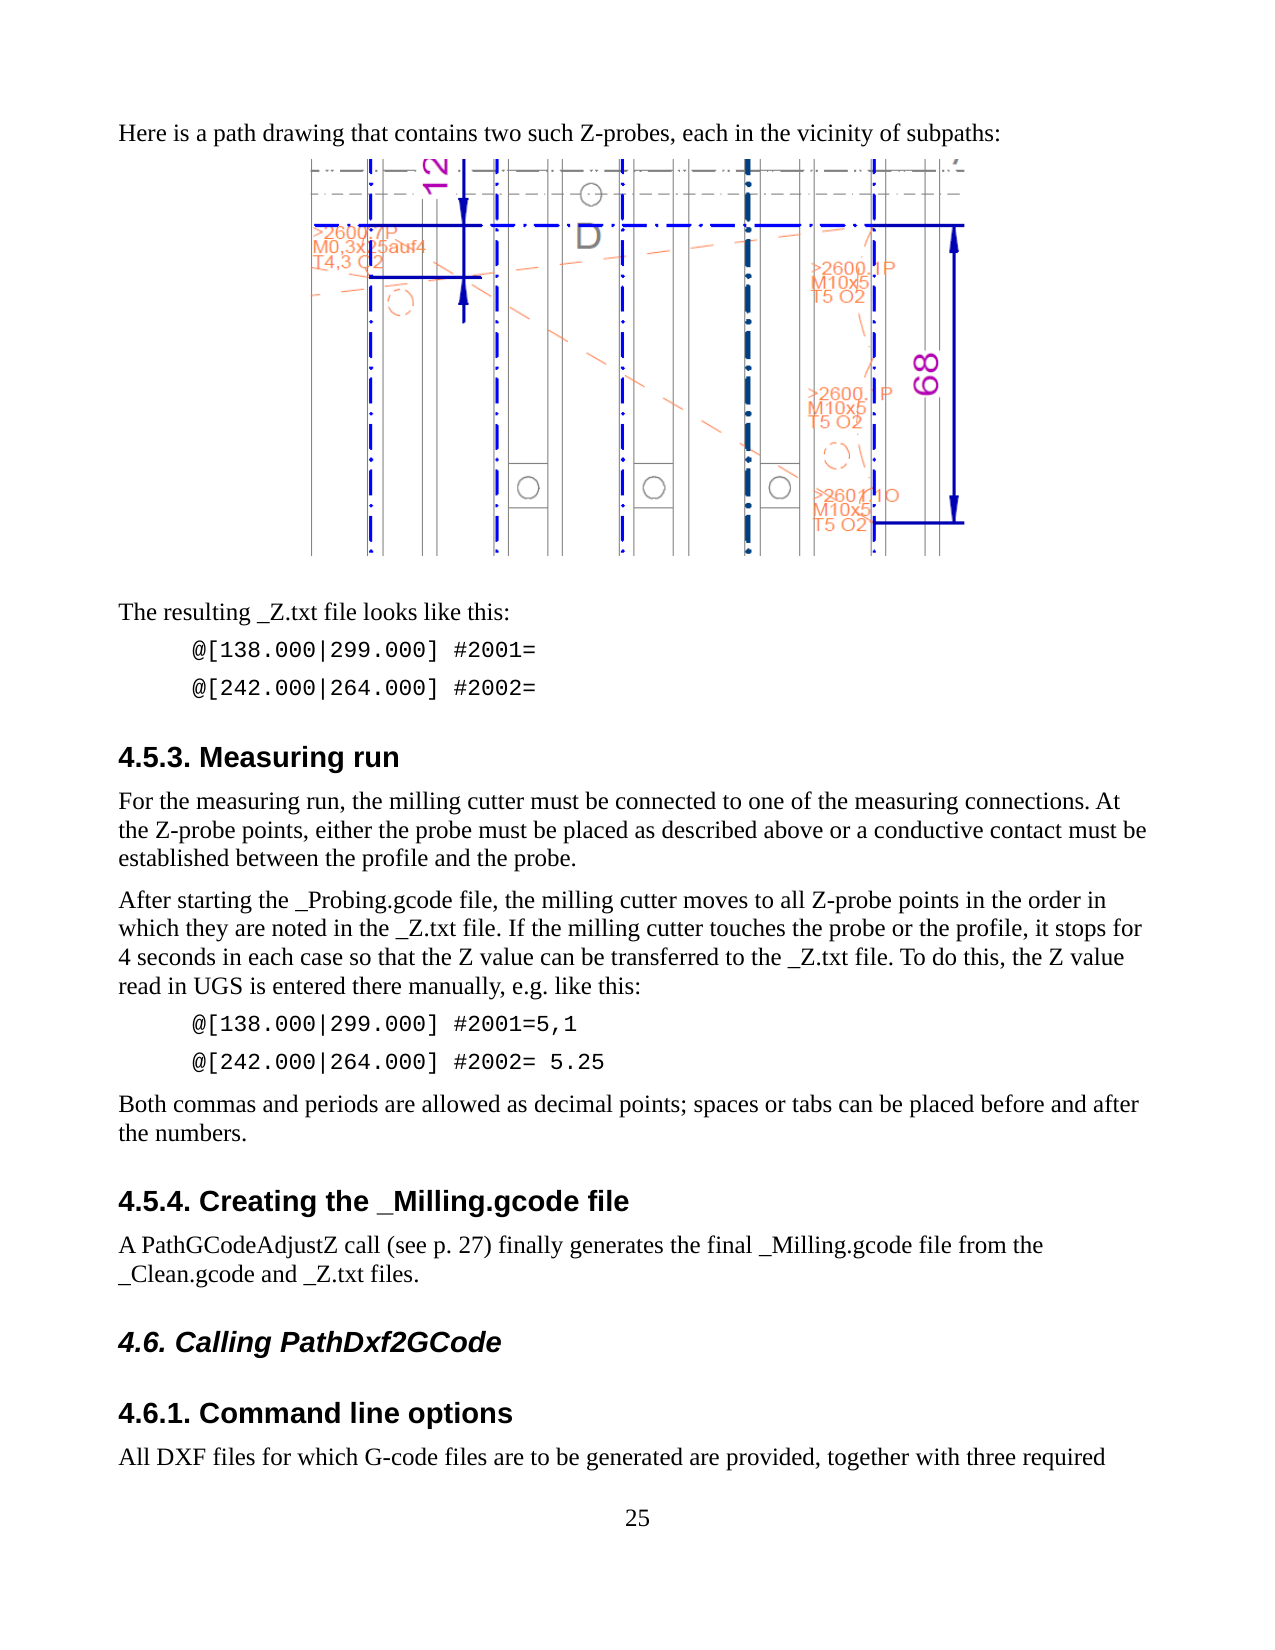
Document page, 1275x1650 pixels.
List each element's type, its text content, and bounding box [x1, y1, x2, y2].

text @[138.000|299.000] #2001= [192, 638, 1157, 664]
text The resulting _Z.txt file looks like this: [118, 597, 1157, 626]
subtitle 4.6.1. Command line options [118, 1396, 1157, 1430]
text For the measuring run, the milling cutter must be connected to one of the measuring connections. At the Z-probe points, either the probe must be placed as described above or a conductive contact must be established between the profile and the probe. [118, 786, 1157, 872]
text @[138.000|299.000] #2001=5,1 [192, 1012, 1157, 1038]
subtitle 4.5.4. Creating the _Milling.gcode file [118, 1184, 1157, 1218]
text All DXF files for which G-code files are to be generated are provided, together with three required [118, 1442, 1157, 1471]
subtitle 4.6. Calling PathDxf2GCode [118, 1325, 1157, 1359]
text Both commas and periods are allowed as decimal points; spaces or tabs can be placed before and after the numbers. [118, 1089, 1157, 1147]
text @[242.000|264.000] #2002= 5.25 [192, 1051, 1157, 1077]
picture [310, 159, 965, 556]
text Here is a path drawing that contains two such Z-probes, each in the vicinity of subpaths: [118, 118, 1157, 147]
text @[242.000|264.000] #2002= [192, 676, 1157, 702]
subtitle 4.5.3. Measuring run [118, 740, 1157, 773]
text A PathGCodeAdjustZ call (see p. 26) finally generates the final _Milling.gcode file from the _Clean.gcode and _Z.txt files. [118, 1230, 1157, 1288]
text After starting the _Probing.gcode file, the milling cutter moves to all Z-probe points in the order in which they are noted in the _Z.txt file. If the milling cutter touches the probe or the profile, it stops for 4 seconds in each case so that the Z value can be transferred to the _Z.txt file. To do this, the Z value read in UGS is entered there manually, e.g. like this: [118, 885, 1157, 1000]
